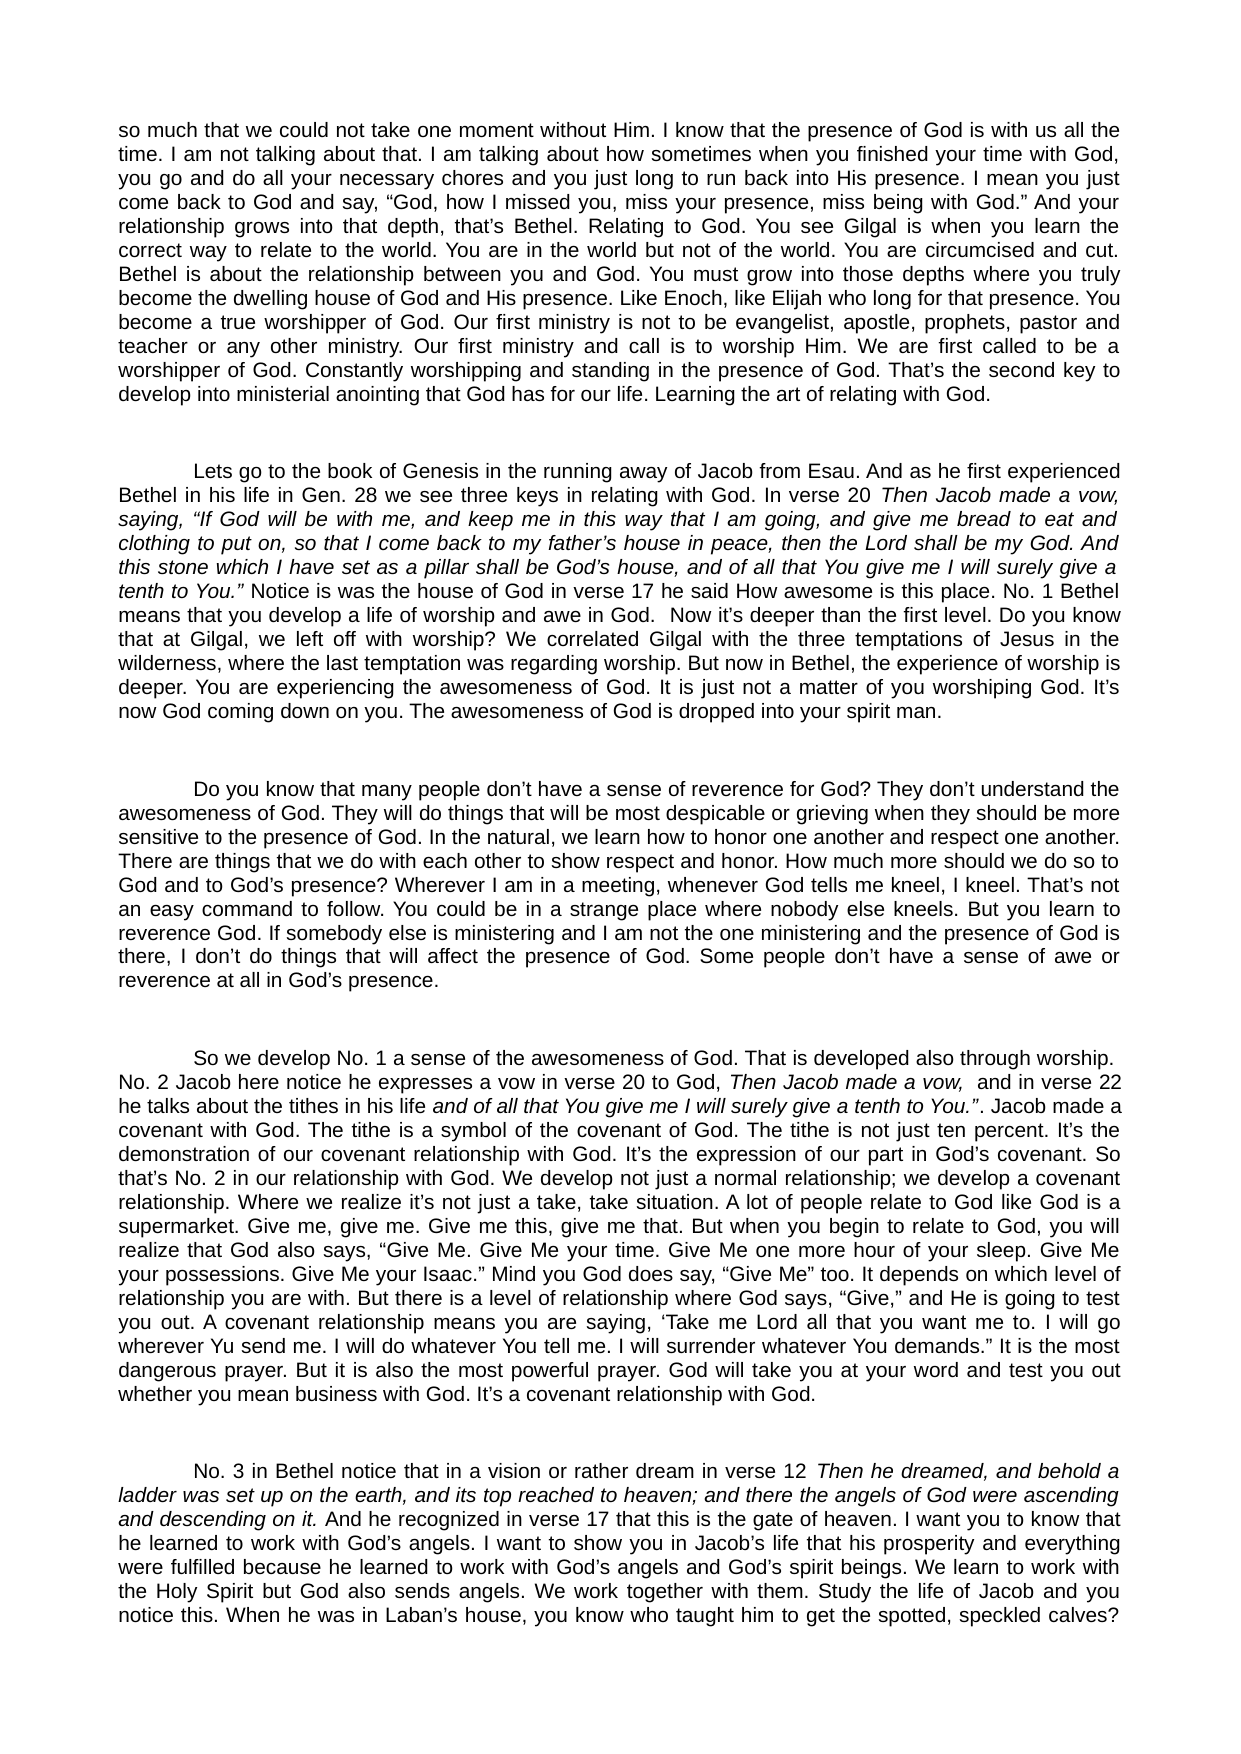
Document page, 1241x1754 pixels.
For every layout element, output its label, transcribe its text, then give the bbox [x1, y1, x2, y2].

text Lets go to the book of Genesis in the running away of Jacob from Esau. And as he first experienced Bethel in his life in Gen. 28 we see three keys in relating with God. In verse 20 Then Jacob made a vow, saying, “If God will be with me, and keep me in this way that I am going, and give me bread to eat and clothing to put on, so that I come back to my father’s house in peace, then the Lord shall be my God. And this stone which I have set as a pillar shall be God’s house, and of all that You give me I will surely give a tenth to You.” Notice is was the house of God in verse 17 he said How awesome is this place. No. 1 Bethel means that you develop a life of worship and awe in God. Now it’s deeper than the first level. Do you know that at Gilgal, we left off with worship? We correlated Gilgal with the three temptations of Jesus in the wilderness, where the last temptation was regarding worship. But now in Bethel, the experience of worship is deeper. You are experiencing the awesomeness of God. It is just not a matter of you worshiping God. It’s now God coming down on you. The awesomeness of God is dropped into your spirit man. [118, 459, 1122, 723]
text So we develop No. 1 a sense of the awesomeness of God. That is developed also through worship. No. 2 Jacob here notice he expresses a vow in verse 20 to God, Then Jacob made a vow, and in verse 22 he talks about the tithes in his life and of all that You give me I will surely give a tenth to You.”. Jacob made a covenant with God. The tithe is a symbol of the covenant of God. The tithe is not just ten percent. It’s the demonstration of our covenant relationship with God. It’s the expression of our part in God’s covenant. So that’s No. 2 in our relationship with God. We develop not just a normal relationship; we develop a covenant relationship. Where we realize it’s not just a take, take situation. A lot of people relate to God like God is a supermarket. Give me, give me. Give me this, give me that. But when you begin to relate to God, you will realize that God also says, “Give Me. Give Me your time. Give Me one more hour of your sleep. Give Me your possessions. Give Me your Isaac.” Mind you God does say, “Give Me” too. It depends on which level of relationship you are with. But there is a level of relationship where God says, “Give,” and He is going to test you out. A covenant relationship means you are saying, ‘Take me Lord all that you want me to. I will go wherever Yu send me. I will do whatever You tell me. I will surrender whatever You demands.” It is the most dangerous prayer. But it is also the most powerful prayer. God will take you at your word and test you out whether you mean business with God. It’s a covenant relationship with God. [118, 1046, 1122, 1405]
text No. 3 in Bethel notice that in a vision or rather dream in verse 12 Then he dreamed, and behold a ladder was set up on the earth, and its top reached to heaven; and there the angels of God were ascending and descending on it. And he recognized in verse 17 that this is the gate of heaven. I want you to know that he learned to work with God’s angels. I want to show you in Jacob’s life that his prosperity and everything were fulfilled because he learned to work with God’s angels and God’s spirit beings. We learn to work with the Holy Spirit but God also sends angels. We work together with them. Study the life of Jacob and you notice this. When he was in Laban’s house, you know who taught him to get the spotted, speckled calves? [118, 1459, 1122, 1627]
text so much that we could not take one moment without Him. I know that the presence of God is with us all the time. I am not talking about that. I am talking about how sometimes when you finished your time with God, you go and do all your necessary chores and you just long to run back into His presence. I mean you just come back to God and say, “God, how I missed you, miss your presence, miss being with God.” And your relationship grows into that depth, that’s Bethel. Relating to God. You see Gilgal is when you learn the correct way to relate to the world. You are in the world but not of the world. You are circumcised and cut. Bethel is about the relationship between you and God. You must grow into those depths where you truly become the dwelling house of God and His presence. Like Enoch, like Elijah who long for that presence. You become a true worshipper of God. Our first ministry is not to be evangelist, apostle, prophets, pastor and teacher or any other ministry. Our first ministry and call is to worship Him. We are first called to be a worshipper of God. Constantly worshipping and standing in the presence of God. That’s the second key to develop into ministerial anointing that God has for our life. Learning the art of relating with God. [118, 118, 1122, 406]
text Do you know that many people don’t have a sense of reverence for God? They don’t understand the awesomeness of God. They will do things that will be most despicable or grieving when they should be more sensitive to the presence of God. In the natural, we learn how to honor one another and respect one another. There are things that we do with each other to show respect and honor. How much more should we do so to God and to God’s presence? Wherever I am in a meeting, whenever God tells me kneel, I kneel. That’s not an easy command to follow. You could be in a strange place where nobody else kneels. But you learn to reverence God. If somebody else is ministering and I am not the one ministering and the presence of God is there, I don’t do things that will affect the presence of God. Some people don’t have a sense of awe or reverence at all in God’s presence. [118, 777, 1122, 992]
